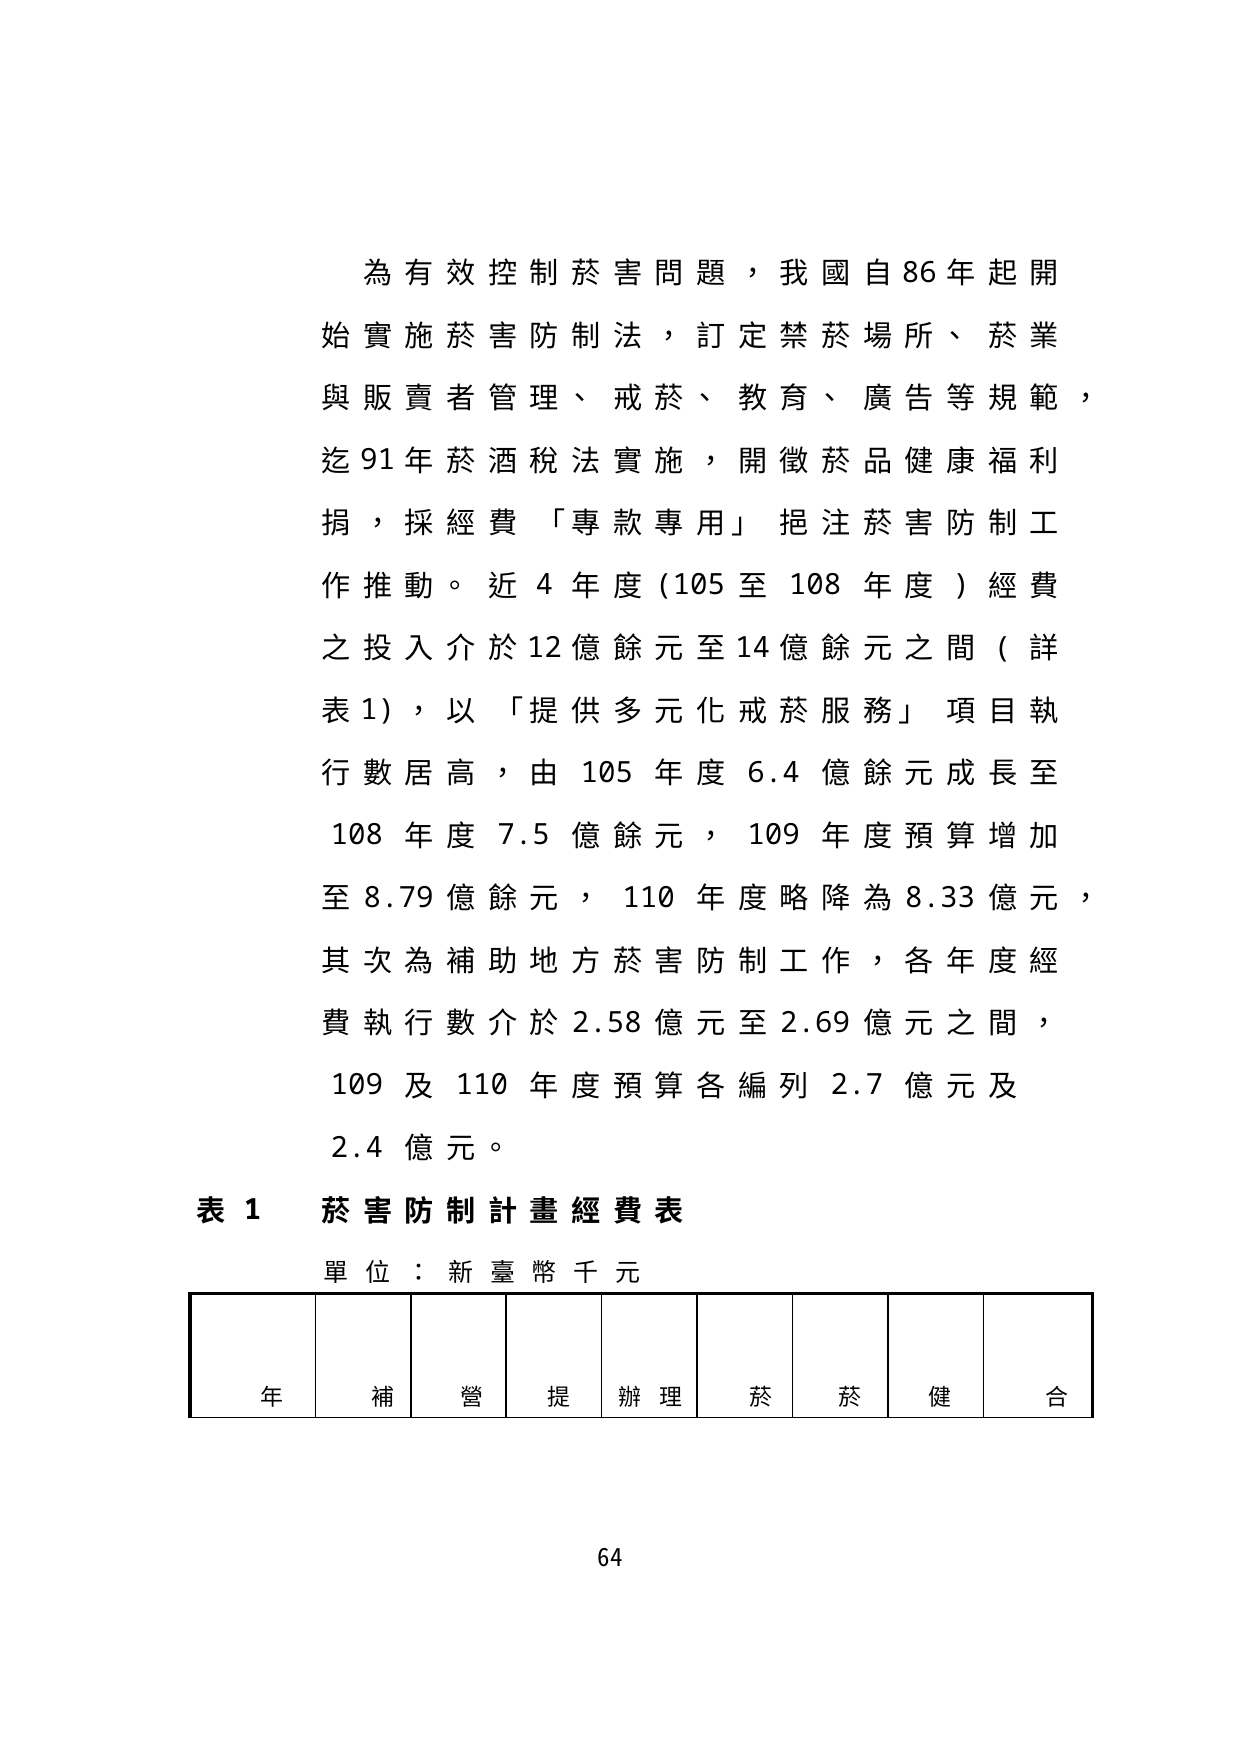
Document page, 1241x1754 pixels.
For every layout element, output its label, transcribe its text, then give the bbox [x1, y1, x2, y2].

table_header 健 [889, 1295, 983, 1417]
table_header 年 [192, 1295, 315, 1417]
text 表1 菸害防制計畫經費表 單位：新臺幣千元 [190, 1167, 1065, 1292]
table_header 補 [316, 1295, 410, 1417]
table_header 辦理 [602, 1295, 696, 1417]
table_header 提 [507, 1295, 601, 1417]
table_header 營 [412, 1295, 505, 1417]
text 為有效控制菸害問題，我國自86年起開始實施菸害防制法，訂定禁菸場所、菸業與販賣者管理、戒菸、教育、廣告等規範，迄91年菸酒稅法實施，開徵菸品健康福利捐，採經費「專款專用」挹注菸害防制工作推動。近4年度(105至108年度)經費之投入介於12億餘元至14億餘元之間(詳表1)，以「提供多元化戒菸服務」項目執行數居高，由105年度6.4億餘元成長至108年度7.5億餘元，109年度預算增加至8.79億餘元，110年度略降為8.33億元，其次為補助地方菸害防制工作，各年度經費執行數介於2.58億元至2.69億元之間，109及110年度預算各編列2.7億元及2.4億元。 [278, 229, 1065, 1167]
table_header 菸 [698, 1295, 792, 1417]
table_header 菸 [793, 1295, 887, 1417]
table_header 合 [984, 1295, 1091, 1417]
